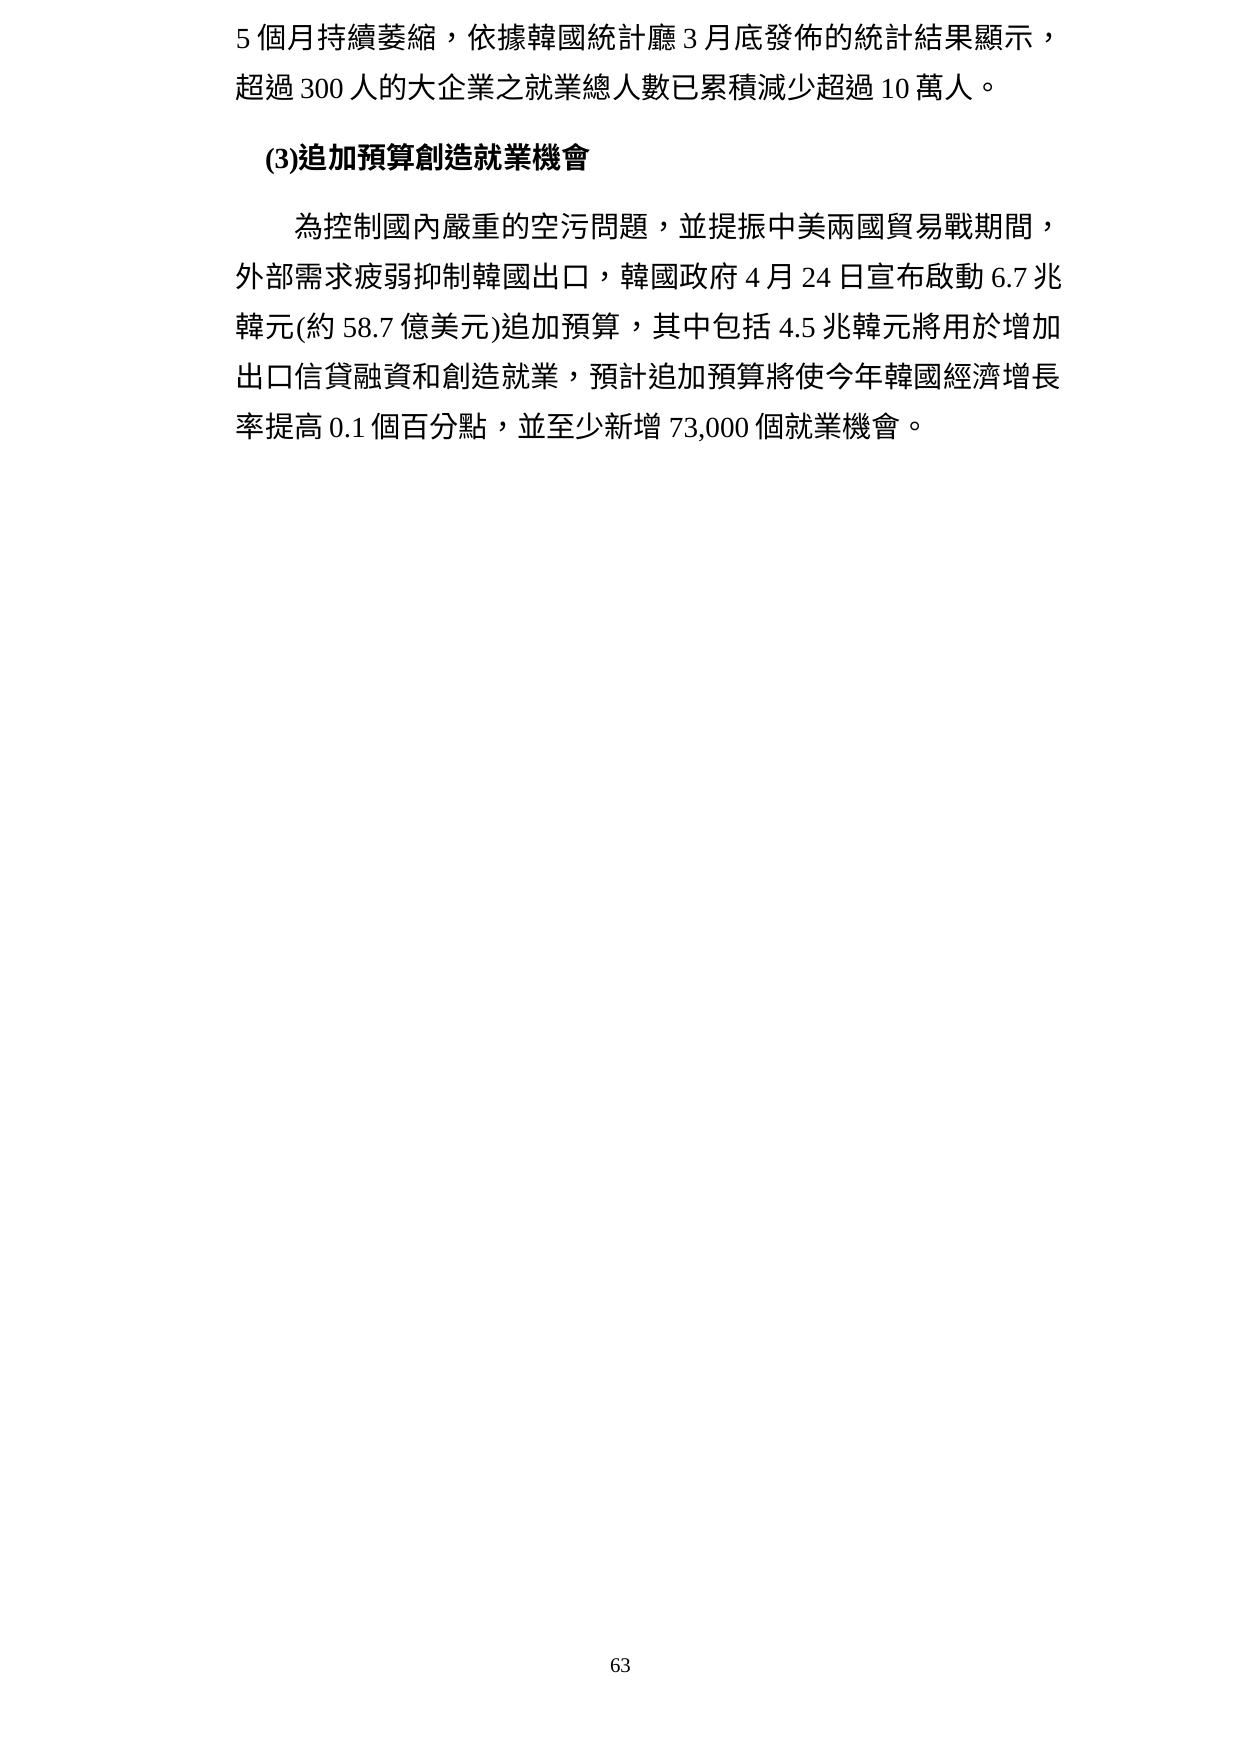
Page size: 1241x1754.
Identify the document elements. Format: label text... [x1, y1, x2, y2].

text 5個月持續萎縮，依據韓國統計廳3月底發佈的統計結果顯示，超過300人的大企業之就業總人數已累積減少超過10萬人。 [236, 8, 1063, 108]
text (3)追加預算創造就業機會 [265, 128, 1063, 178]
text 為控制國內嚴重的空污問題，並提振中美兩國貿易戰期間，外部需求疲弱抑制韓國出口，韓國政府4月24日宣布啟動6.7兆韓元(約58.7億美元)追加預算，其中包括4.5兆韓元將用於增加出口信貸融資和創造就業，預計追加預算將使今年韓國經濟增長率提高0.1個百分點，並至少新增73,000個就業機會。 [236, 198, 1063, 448]
